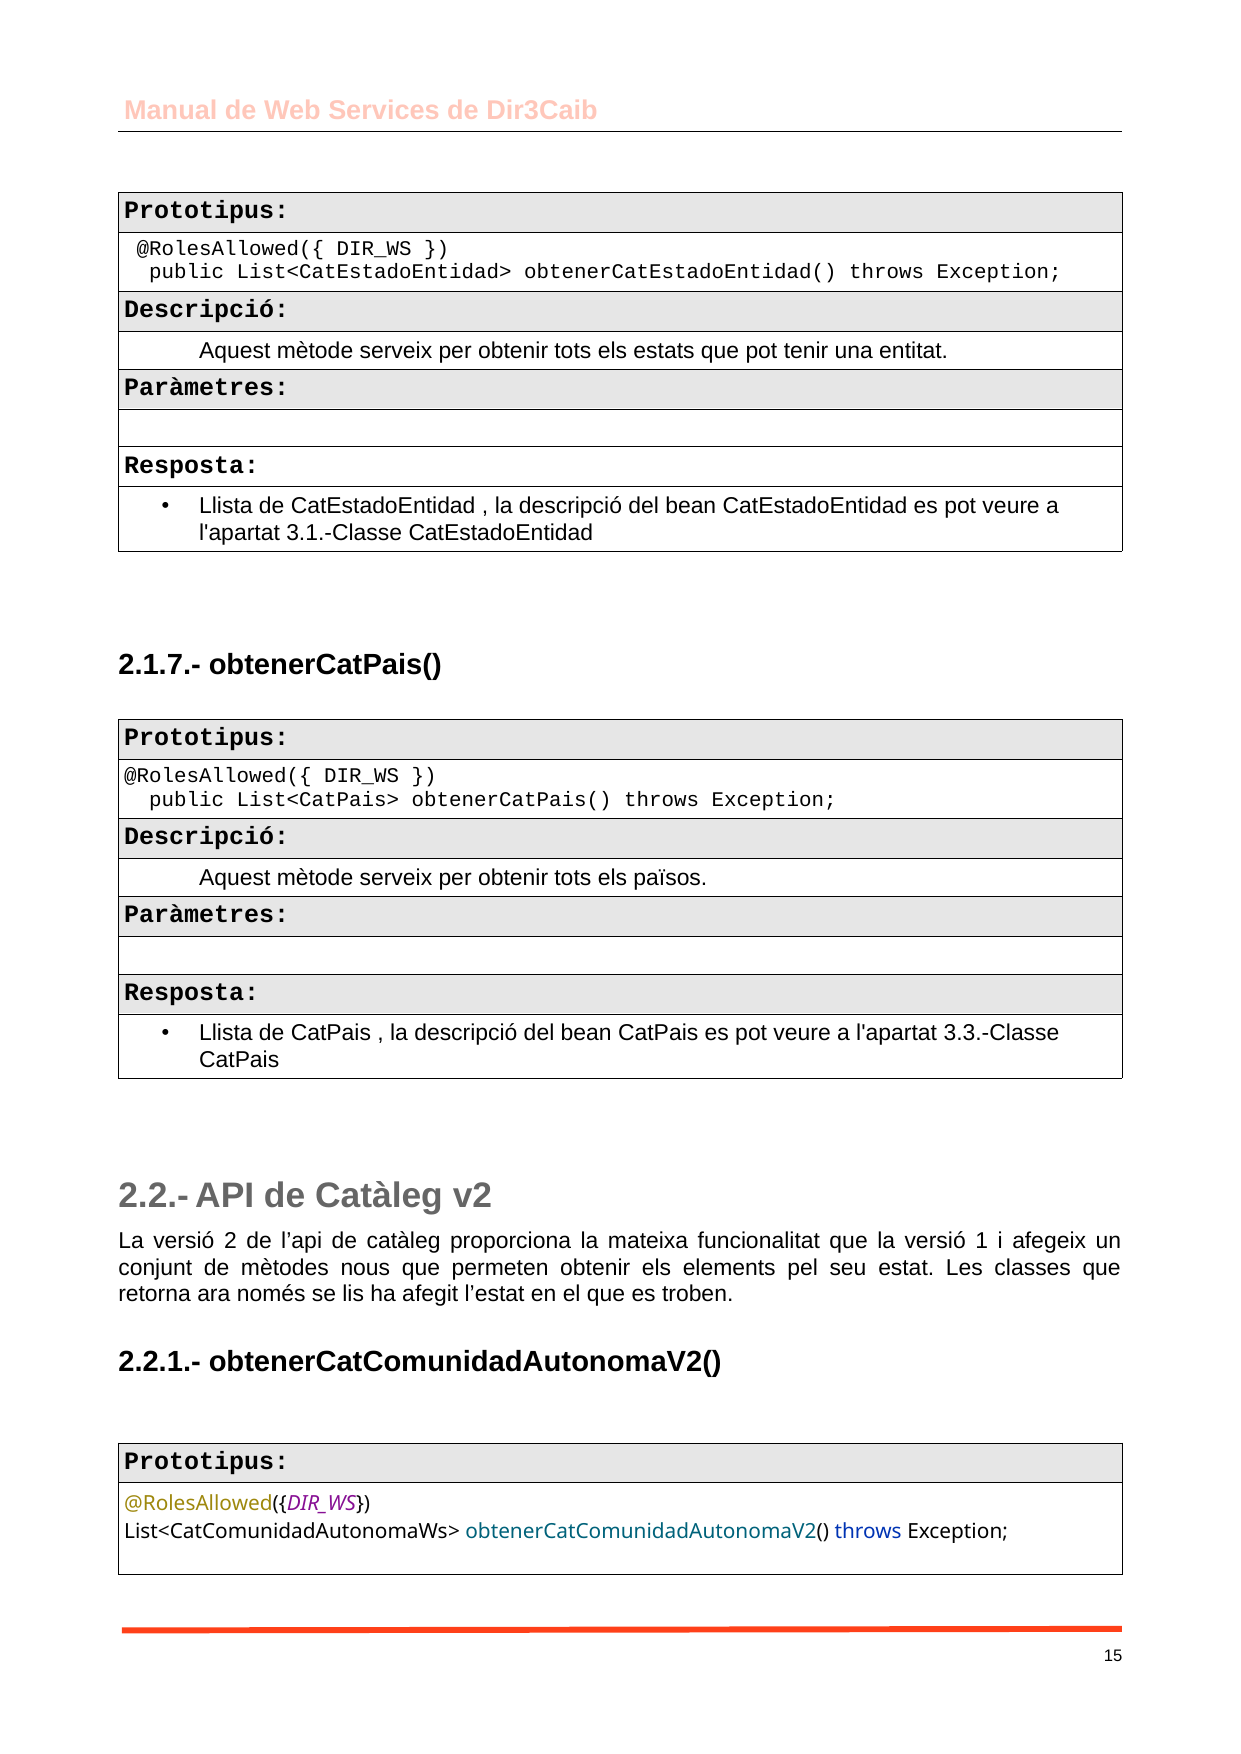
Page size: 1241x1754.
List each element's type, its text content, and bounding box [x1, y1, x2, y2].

table_cell Resposta: [119, 975, 1122, 1013]
table_cell Resposta: [119, 447, 1122, 486]
table_cell @RolesAllowed({ DIR_WS }) public List<CatPais> obtenerCatPais() throws Exception; [119, 760, 1122, 818]
text La versió 2 de l’api de catàleg proporciona la mateixa funcionalitat que la versió 1 i afegeix un conjunt de mètodes nous que permeten obtenir els elements pel seu estat. Les classes que retorna ara només se lis ha afegit l’estat en el que es troben. [118, 1227, 1122, 1306]
table_cell @RolesAllowed({DIR_WS}) List<CatComunidadAutonomaWs> obtenerCatComunidadAutonomaV2() throws Exception; [119, 1483, 1122, 1574]
table_cell Descripció: [119, 819, 1122, 858]
subtitle obtenerCatPais() [118, 647, 1122, 680]
subtitle obtenerCatComunidadAutonomaV2() [118, 1344, 1122, 1377]
subtitle API de Catàleg v2 [118, 1174, 1122, 1214]
table_cell Descripció: [119, 292, 1122, 331]
table_cell Aquest mètode serveix per obtenir tots els estats que pot tenir una entitat. [119, 332, 1122, 369]
table_cell Aquest mètode serveix per obtenir tots els països. [119, 859, 1122, 896]
table_header Prototipus: [119, 1444, 1122, 1482]
table_cell Paràmetres: [119, 897, 1122, 936]
table_header Prototipus: [119, 193, 1122, 232]
table_cell Paràmetres: [119, 370, 1122, 408]
table_cell Llista de CatEstadoEntidad , la descripció del bean CatEstadoEntidad es pot veure a l'apartat 3.1.-Classe CatEstadoEntidad [119, 487, 1122, 551]
table_cell [119, 410, 1122, 446]
table_cell Llista de CatPais , la descripció del bean CatPais es pot veure a l'apartat 3.3.-Classe CatPais [119, 1015, 1122, 1078]
table_cell [119, 937, 1122, 973]
table_header Prototipus: [119, 720, 1122, 759]
table_cell @RolesAllowed({ DIR_WS }) public List<CatEstadoEntidad> obtenerCatEstadoEntidad() throws Exception; [119, 233, 1122, 291]
